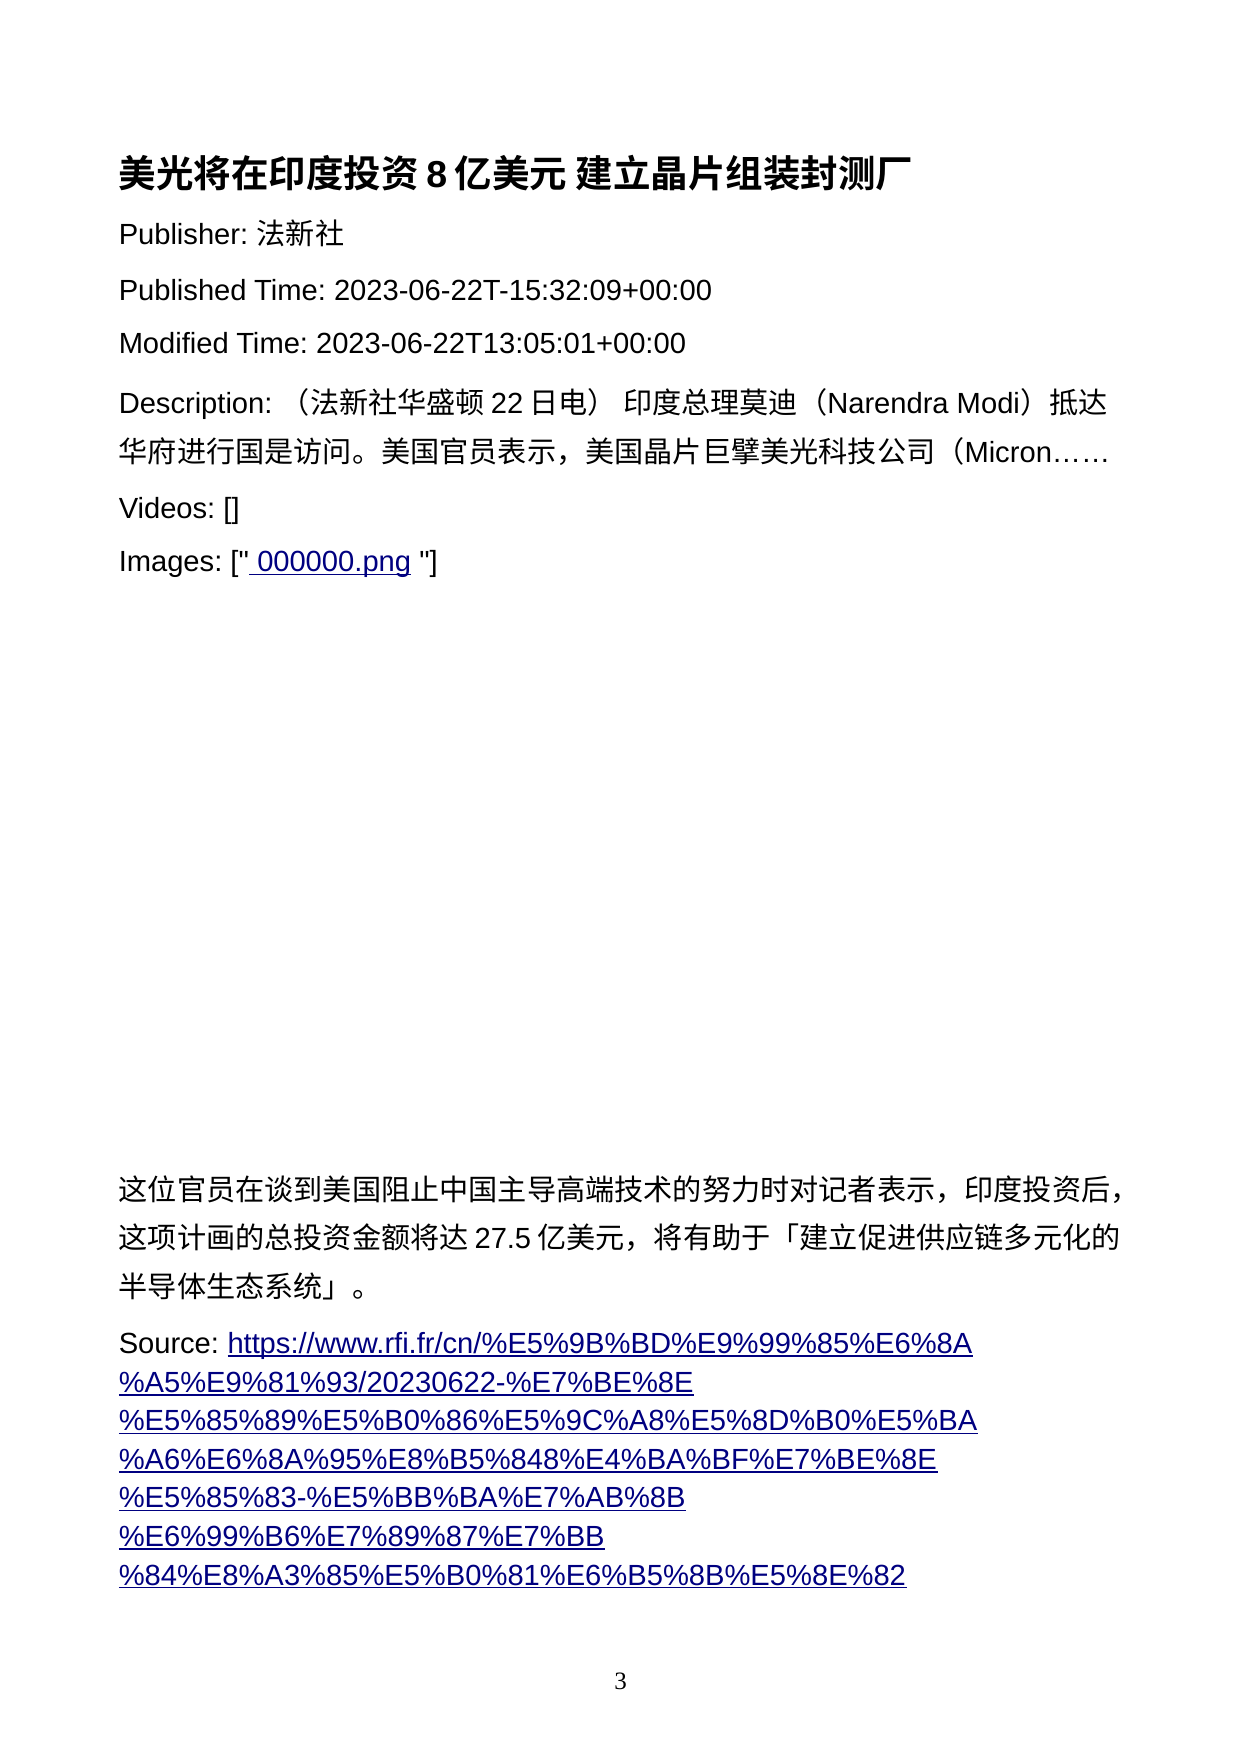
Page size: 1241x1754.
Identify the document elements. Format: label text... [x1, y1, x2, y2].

text Source: https://www.rfi.fr/cn/%E5%9B%BD%E9%99%85%E6%8A%A5%E9%81%93/20230622-%E7%BE%8E%E5%85%89%E5%B0%86%E5%9C%A8%E5%8D%B0%E5%BA%A6%E6%8A%95%E8%B5%848%E4%BA%BF%E7%BE%8E%E5%85%83-%E5%BB%BA%E7%AB%8B%E6%99%B6%E7%89%87%E7%BB%84%E8%A3%85%E5%B0%81%E6%B5%8B%E5%8E%82 [118, 1326, 1122, 1591]
text Images: [" 000000.png "] [118, 544, 1122, 578]
text Modified Time: 2023-06-22T13:05:01+00:00 [118, 327, 1122, 360]
subtitle 美光将在印度投资8亿美元 建立晶片组装封测厂 [118, 143, 1122, 198]
text Description: （法新社华盛顿22日电） 印度总理莫迪（Narendra Modi）抵达华府进行国是访问。美国官员表示，美国晶片巨擘美光科技公司（Micron…… [118, 380, 1122, 471]
text Publisher: 法新社 [118, 210, 1122, 253]
text 这位官员在谈到美国阻止中国主导高端技术的努力时对记者表示，印度投资后，这项计画的总投资金额将达27.5亿美元，将有助于「建立促进供应链多元化的半导体生态系统」。 [118, 1166, 1122, 1305]
text Videos: [] [118, 491, 1122, 525]
text Published Time: 2023-06-22T-15:32:09+00:00 [118, 273, 1122, 307]
